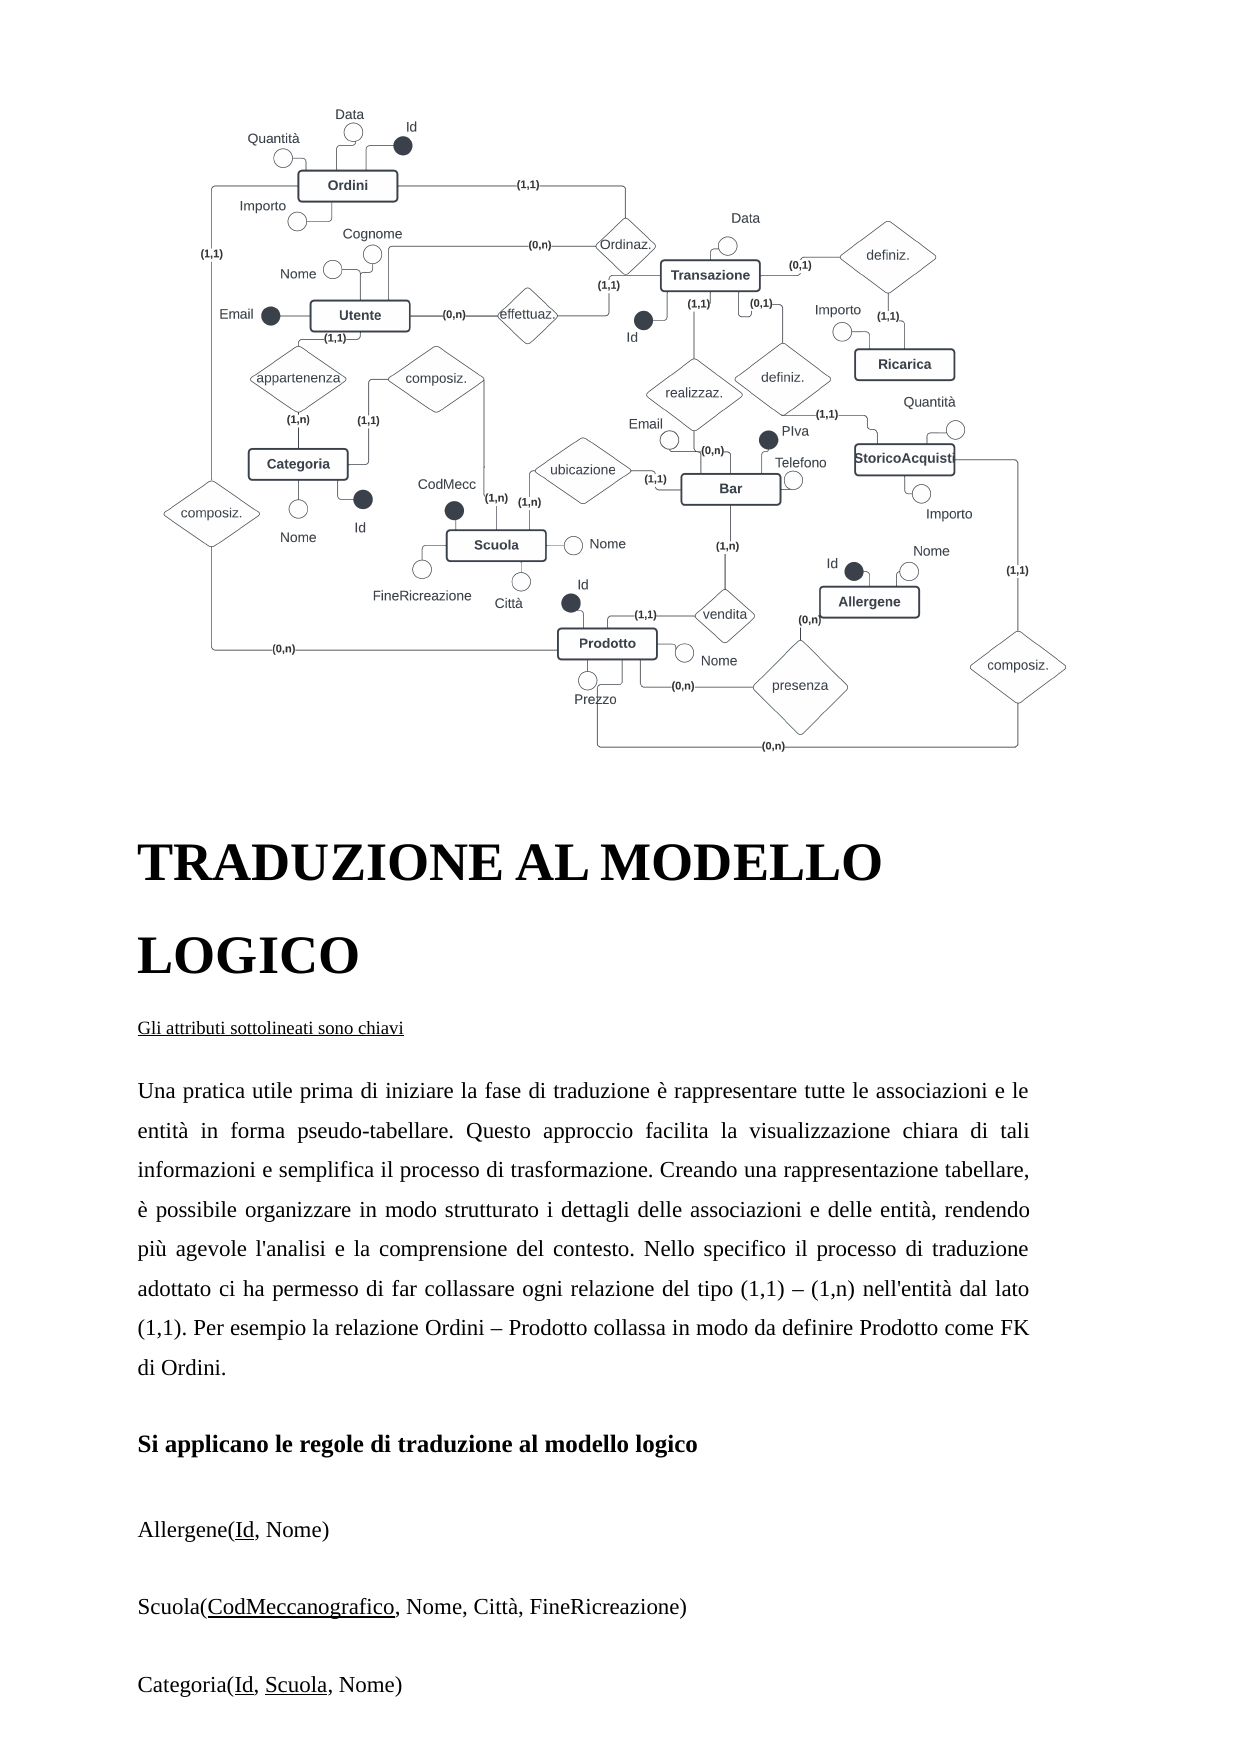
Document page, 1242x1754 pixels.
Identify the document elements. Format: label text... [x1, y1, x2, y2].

text TRADUZIONE AL MODELLO LOGICO [137, 830, 1092, 985]
text Una pratica utile prima di iniziare la fase di traduzione è rappresentare tutte le associazioni e le entità in forma pseudo-tabellare. Questo approccio facilita la visualizzazione chiara di tali informazioni e semplifica il processo di trasformazione. Creando una rappresentazione tabellare, è possibile organizzare in modo strutturato i dettagli delle associazioni e delle entità, rendendo più agevole l'analisi e la comprensione del contesto. Nello specifico il processo di traduzione adottato ci ha permesso di far collassare ogni relazione del tipo (1,1) – (1,n) nell'entità dal lato (1,1). Per esempio la relazione Ordini – Prodotto collassa in modo da definire Prodotto come FK di Ordini. [137, 1078, 1031, 1380]
text Si applicano le regole di traduzione al modello logico [137, 1429, 1092, 1458]
text Allergene(Id, Nome) [137, 1516, 1092, 1542]
text Scuola(CodMeccanografico, Nome, Città, FineRicreazione) [137, 1593, 1092, 1620]
text Gli attributi sottolineati sono chiavi [137, 1017, 1092, 1038]
text Categoria(Id, Scuola, Nome) [137, 1671, 1092, 1697]
